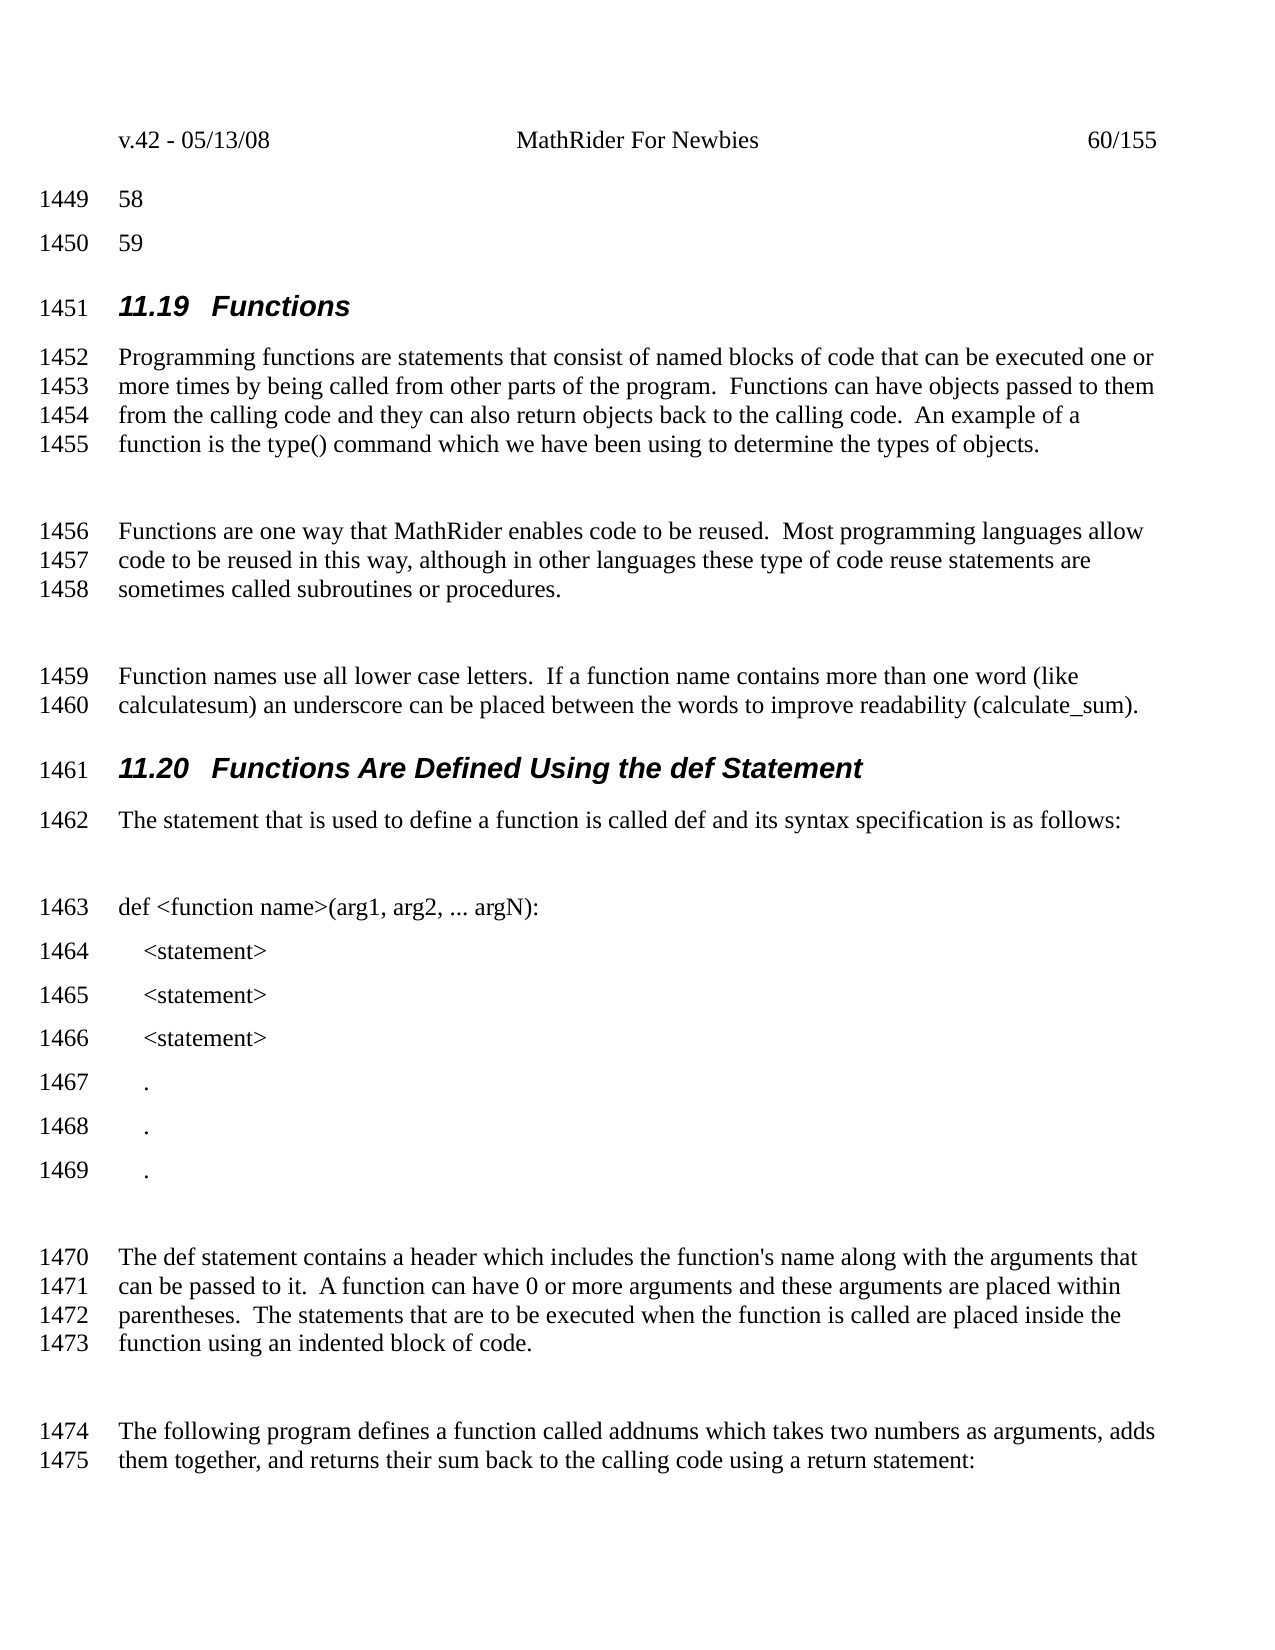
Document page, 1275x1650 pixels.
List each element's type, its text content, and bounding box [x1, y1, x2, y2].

text . [118, 1067, 1157, 1096]
text 58 [118, 184, 1157, 213]
text 59 [118, 228, 1157, 256]
text Functions are one way that MathRider enables code to be reused. Most programming languages allow code to be reused in this way, although in other languages these type of code reuse statements are sometimes called subroutines or procedures. [118, 516, 1157, 602]
text The statement that is used to define a function is called def and its syntax specification is as follows: [118, 805, 1157, 833]
text def <function name>(arg1, arg2, ... argN): [118, 892, 1157, 921]
text <statement> [118, 936, 1157, 965]
text . [118, 1111, 1157, 1140]
text Programming functions are statements that consist of named blocks of code that can be executed one or more times by being called from other parts of the program. Functions can have objects passed to them from the calling code and they can also return objects back to the calling code. An example of a function is the type() command which we have been using to determine the types of objects. [118, 342, 1157, 457]
text . [118, 1155, 1157, 1183]
text The following program defines a function called addnums which takes two numbers as arguments, adds them together, and returns their sum back to the calling code using a return statement: [118, 1416, 1157, 1473]
subtitle Functions Are Defined Using the def Statement [118, 751, 1157, 785]
text The def statement contains a header which includes the function's name along with the arguments that can be passed to it. A function can have 0 or more arguments and these arguments are placed within parentheses. The statements that are to be executed when the function is called are placed inside the function using an indented block of code. [118, 1242, 1157, 1357]
subtitle Functions [118, 289, 1157, 322]
text <statement> [118, 1023, 1157, 1052]
text Function names use all lower case letters. If a function name contains more than one word (like calculatesum) an underscore can be placed between the words to improve readability (calculate_sum). [118, 661, 1157, 719]
text <statement> [118, 980, 1157, 1008]
